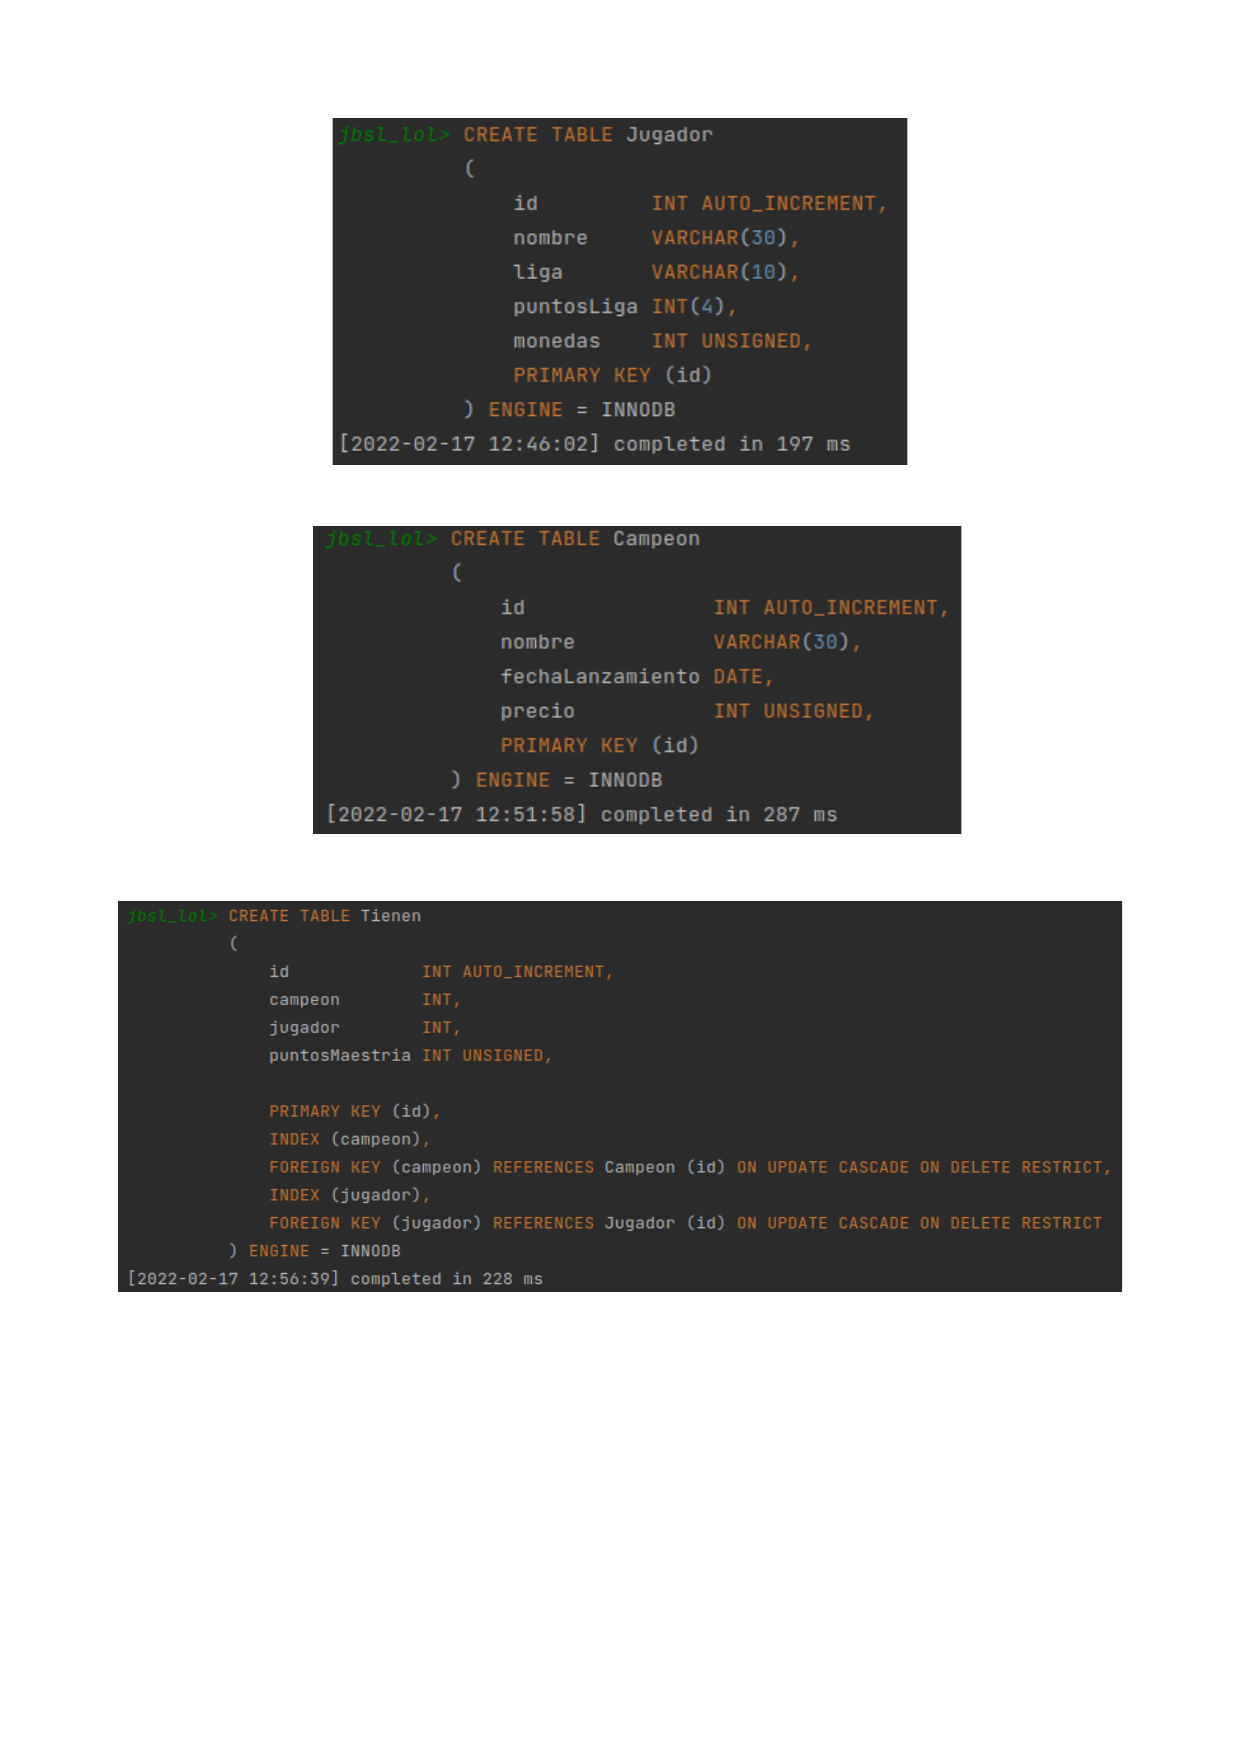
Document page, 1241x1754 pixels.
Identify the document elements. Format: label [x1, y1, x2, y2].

picture [332, 118, 908, 465]
picture [118, 901, 1123, 1292]
picture [313, 526, 962, 834]
